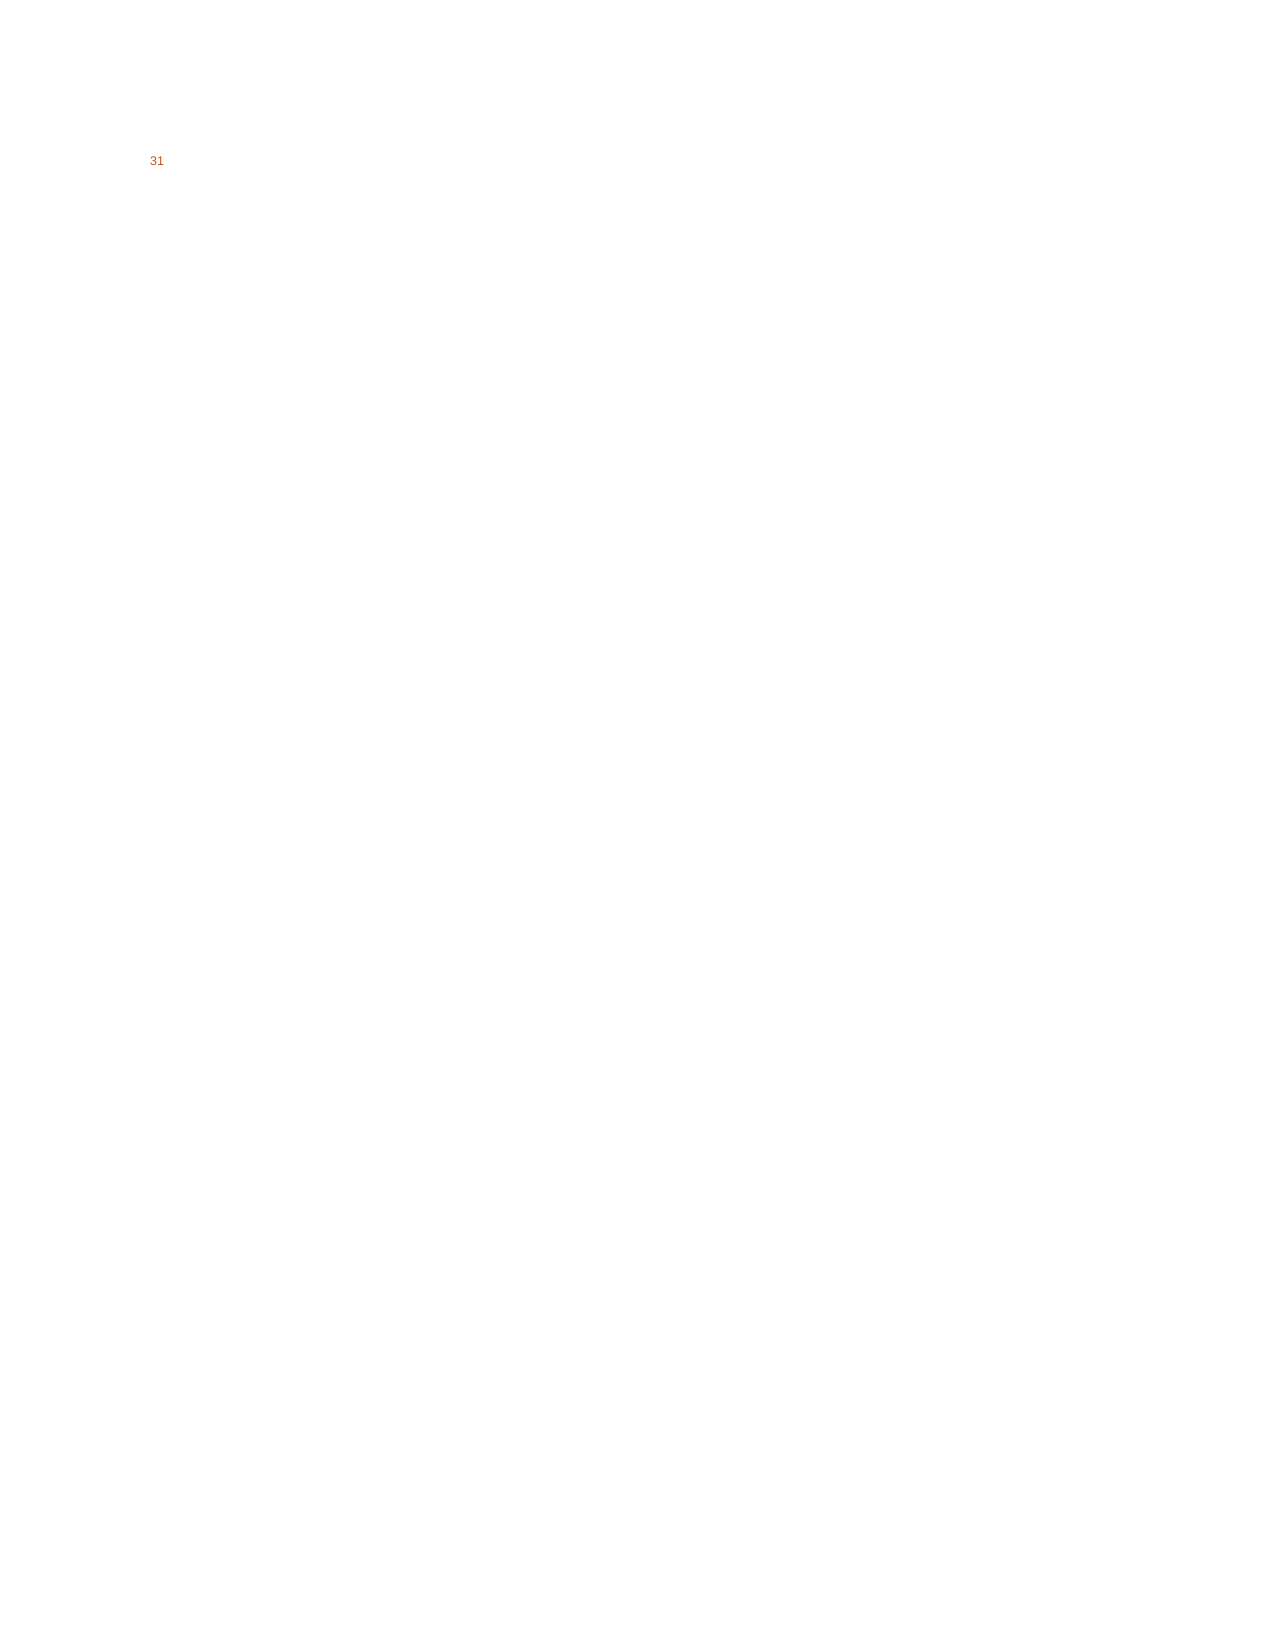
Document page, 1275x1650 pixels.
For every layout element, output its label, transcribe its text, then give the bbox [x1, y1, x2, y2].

text 31 [150, 147, 1125, 168]
